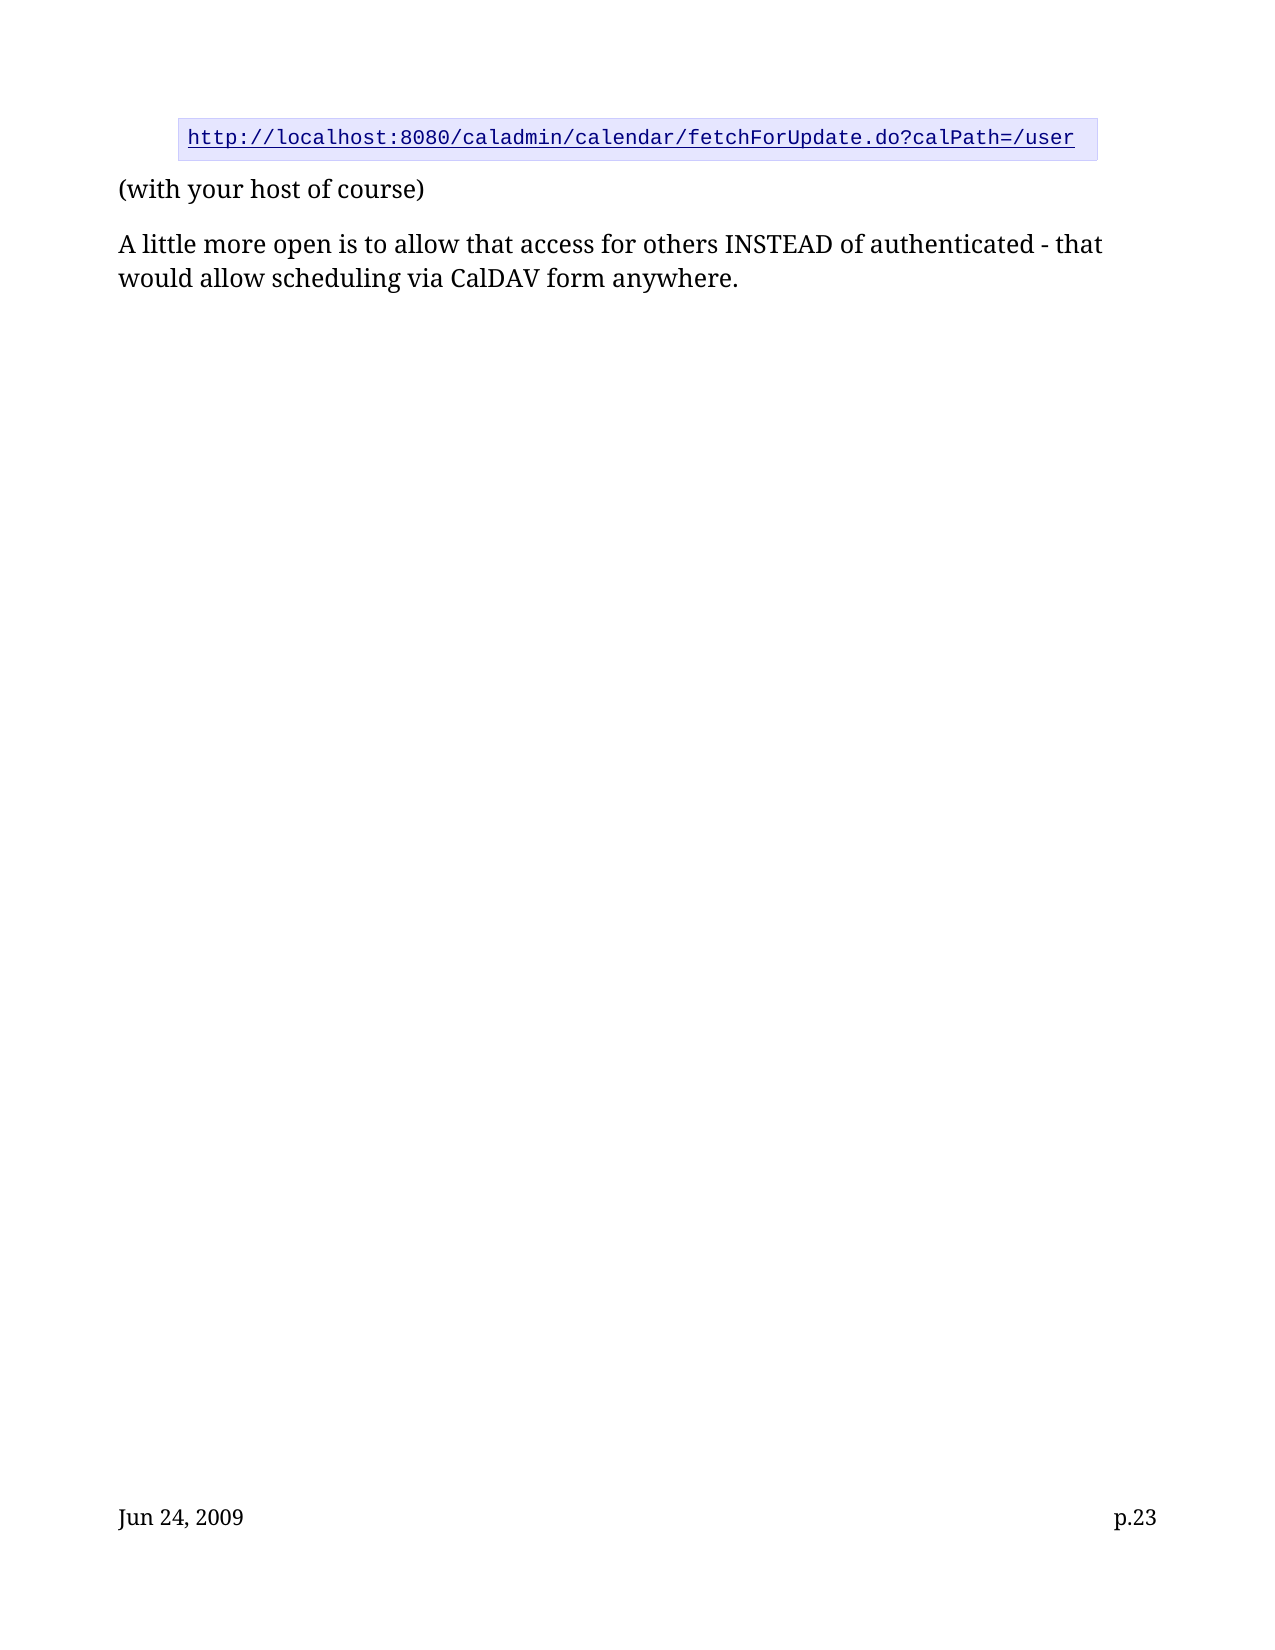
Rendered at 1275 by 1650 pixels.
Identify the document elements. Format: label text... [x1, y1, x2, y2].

text A little more open is to allow that access for others INSTEAD of authenticated - that would allow scheduling via CalDAV form anywhere. [118, 227, 1157, 295]
text (with your host of course) [118, 172, 1157, 206]
text http://localhost:8080/caladmin/calendar/fetchForUpdate.do?calPath=/user [179, 119, 1097, 160]
